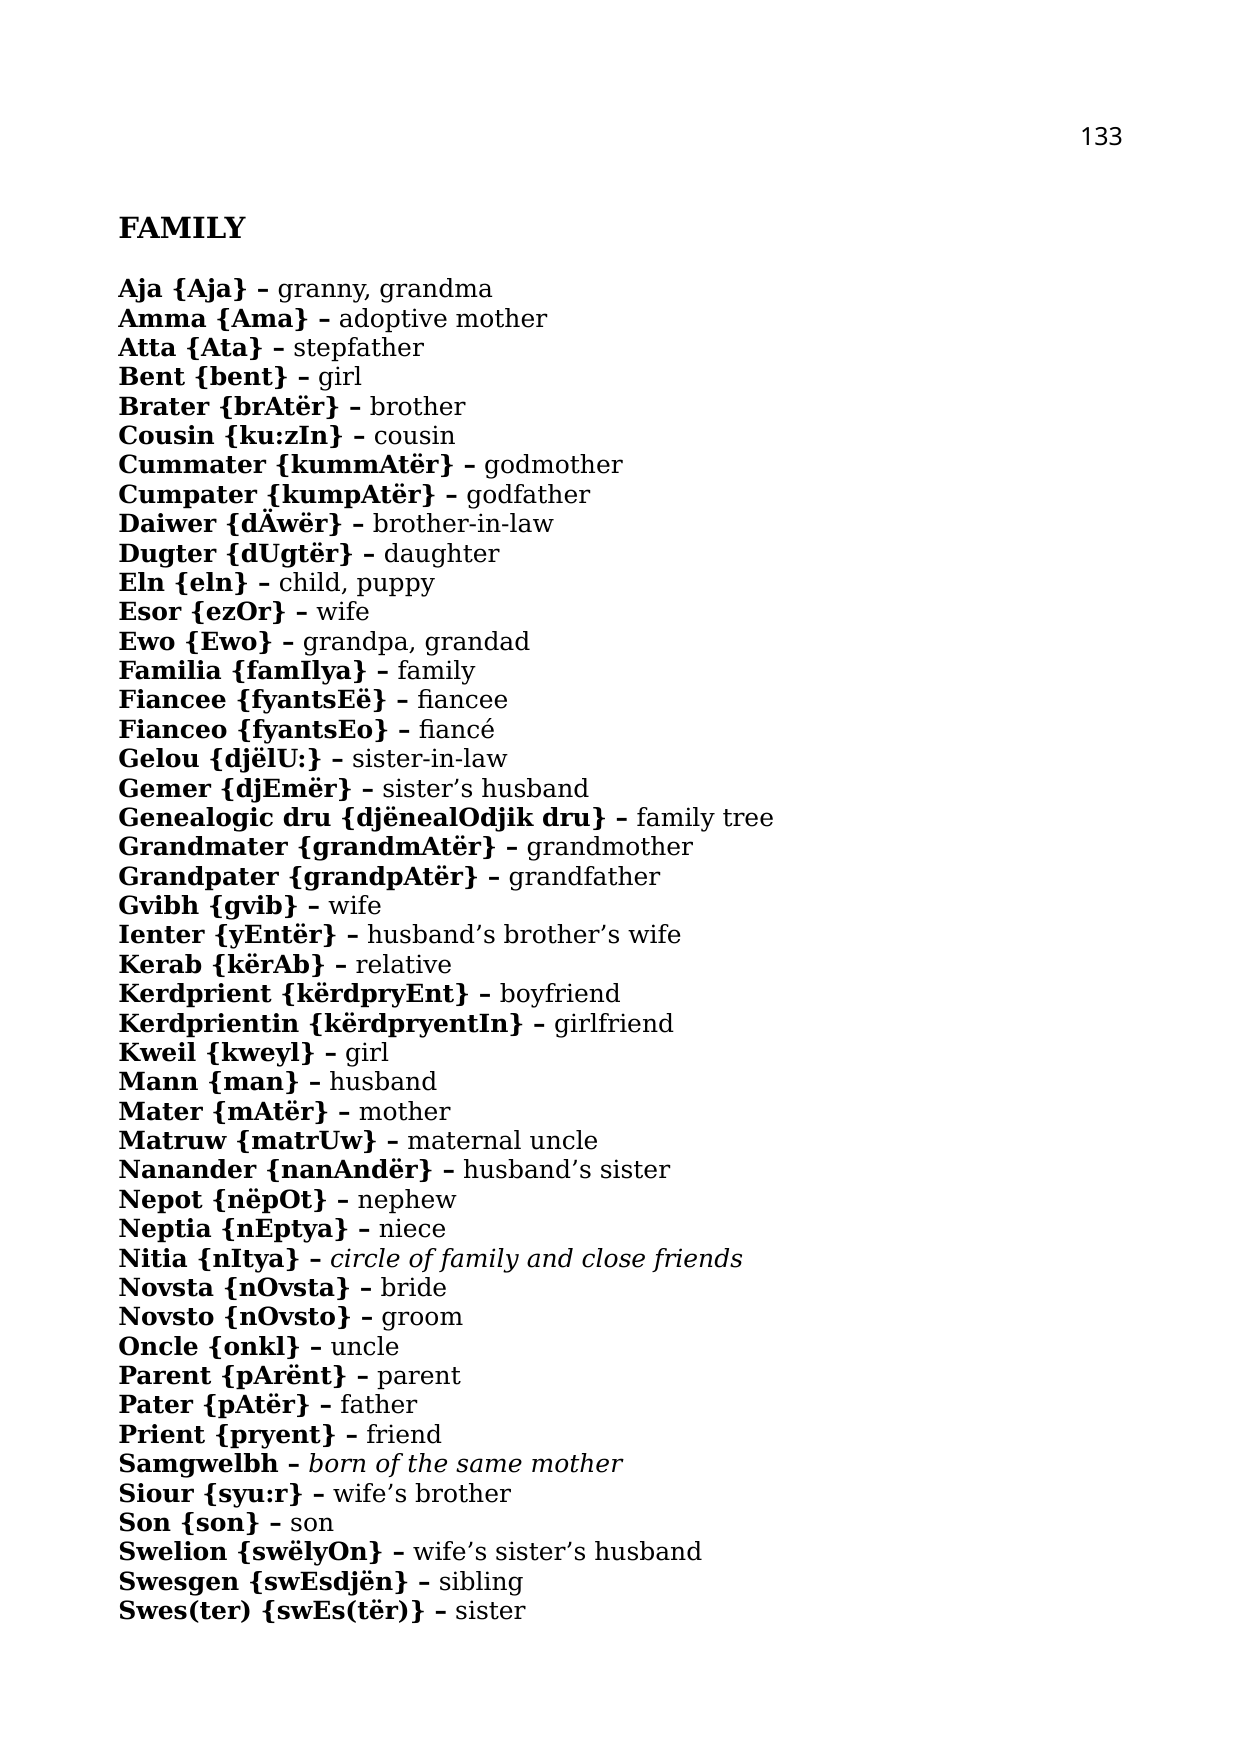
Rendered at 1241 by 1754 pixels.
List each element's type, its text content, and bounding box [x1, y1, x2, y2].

text Genealogic dru {djënealOdjik dru} – family tree [118, 803, 1123, 832]
text Siour {syu:r} – wife’s brother [118, 1479, 1123, 1508]
text Prient {pryent} – friend [118, 1420, 1123, 1449]
text Daiwer {dÄwër} – brother-in-law [118, 509, 1123, 539]
text Brater {brAtër} – brother [118, 392, 1123, 421]
text Kerdprientin {kërdpryentIn} – girlfriend [118, 1009, 1123, 1038]
text Fianceo {fyantsEo} – fiancé [118, 715, 1123, 744]
text Parent {pArënt} – parent [118, 1361, 1123, 1391]
text Cummater {kummAtër} – godmother [118, 451, 1123, 480]
text Swesgen {swEsdjën} – sibling [118, 1567, 1123, 1596]
text Eln {eln} – child, puppy [118, 568, 1123, 597]
text Ewo {Ewo} – grandpa, grandad [118, 627, 1123, 656]
text Aja {Aja} – granny, grandma [118, 274, 1123, 304]
text Novsto {nOvsto} – groom [118, 1302, 1123, 1332]
text Grandmater {grandmAtër} – grandmother [118, 832, 1123, 862]
text Oncle {onkl} – uncle [118, 1332, 1123, 1361]
text Kweil {kweyl} – girl [118, 1038, 1123, 1067]
text Gvibh {gvib} – wife [118, 891, 1123, 921]
text Matruw {matrUw} – maternal uncle [118, 1126, 1123, 1156]
text Nitia {nItya} – circle of family and close friends [118, 1244, 1123, 1273]
text Cumpater {kumpAtër} – godfather [118, 480, 1123, 509]
text Cousin {ku:zIn} – cousin [118, 421, 1123, 451]
text Nepot {nëpOt} – nephew [118, 1185, 1123, 1214]
text Pater {pAtër} – father [118, 1391, 1123, 1420]
text Mater {mAtër} – mother [118, 1097, 1123, 1126]
text Ienter {yEntër} – husband’s brother’s wife [118, 921, 1123, 950]
text Gemer {djEmër} – sister’s husband [118, 774, 1123, 803]
text Son {son} – son [118, 1508, 1123, 1537]
text Swelion {swëlyOn} – wife’s sister’s husband [118, 1537, 1123, 1567]
text Amma {Ama} – adoptive mother [118, 304, 1123, 333]
text Gelou {djëlU:} – sister-in-law [118, 744, 1123, 774]
text Dugter {dUgtër} – daughter [118, 539, 1123, 568]
text Samgwelbh – born of the same mother [118, 1449, 1123, 1479]
text Familia {famIlya} – family [118, 656, 1123, 686]
text Atta {Ata} – stepfather [118, 333, 1123, 362]
text Kerdprient {kërdpryEnt} – boyfriend [118, 979, 1123, 1009]
subtitle FAMILY [118, 211, 1123, 245]
text Nanander {nanAndër} – husband’s sister [118, 1156, 1123, 1185]
text Kerab {kërAb} – relative [118, 950, 1123, 979]
text Mann {man} – husband [118, 1067, 1123, 1097]
text Swes(ter) {swEs(tër)} – sister [118, 1596, 1123, 1626]
text Novsta {nOvsta} – bride [118, 1273, 1123, 1302]
text Fiancee {fyantsEë} – fiancee [118, 686, 1123, 715]
text Bent {bent} – girl [118, 362, 1123, 392]
text Grandpater {grandpAtër} – grandfather [118, 862, 1123, 891]
text Esor {ezOr} – wife [118, 597, 1123, 627]
text Neptia {nEptya} – niece [118, 1214, 1123, 1244]
